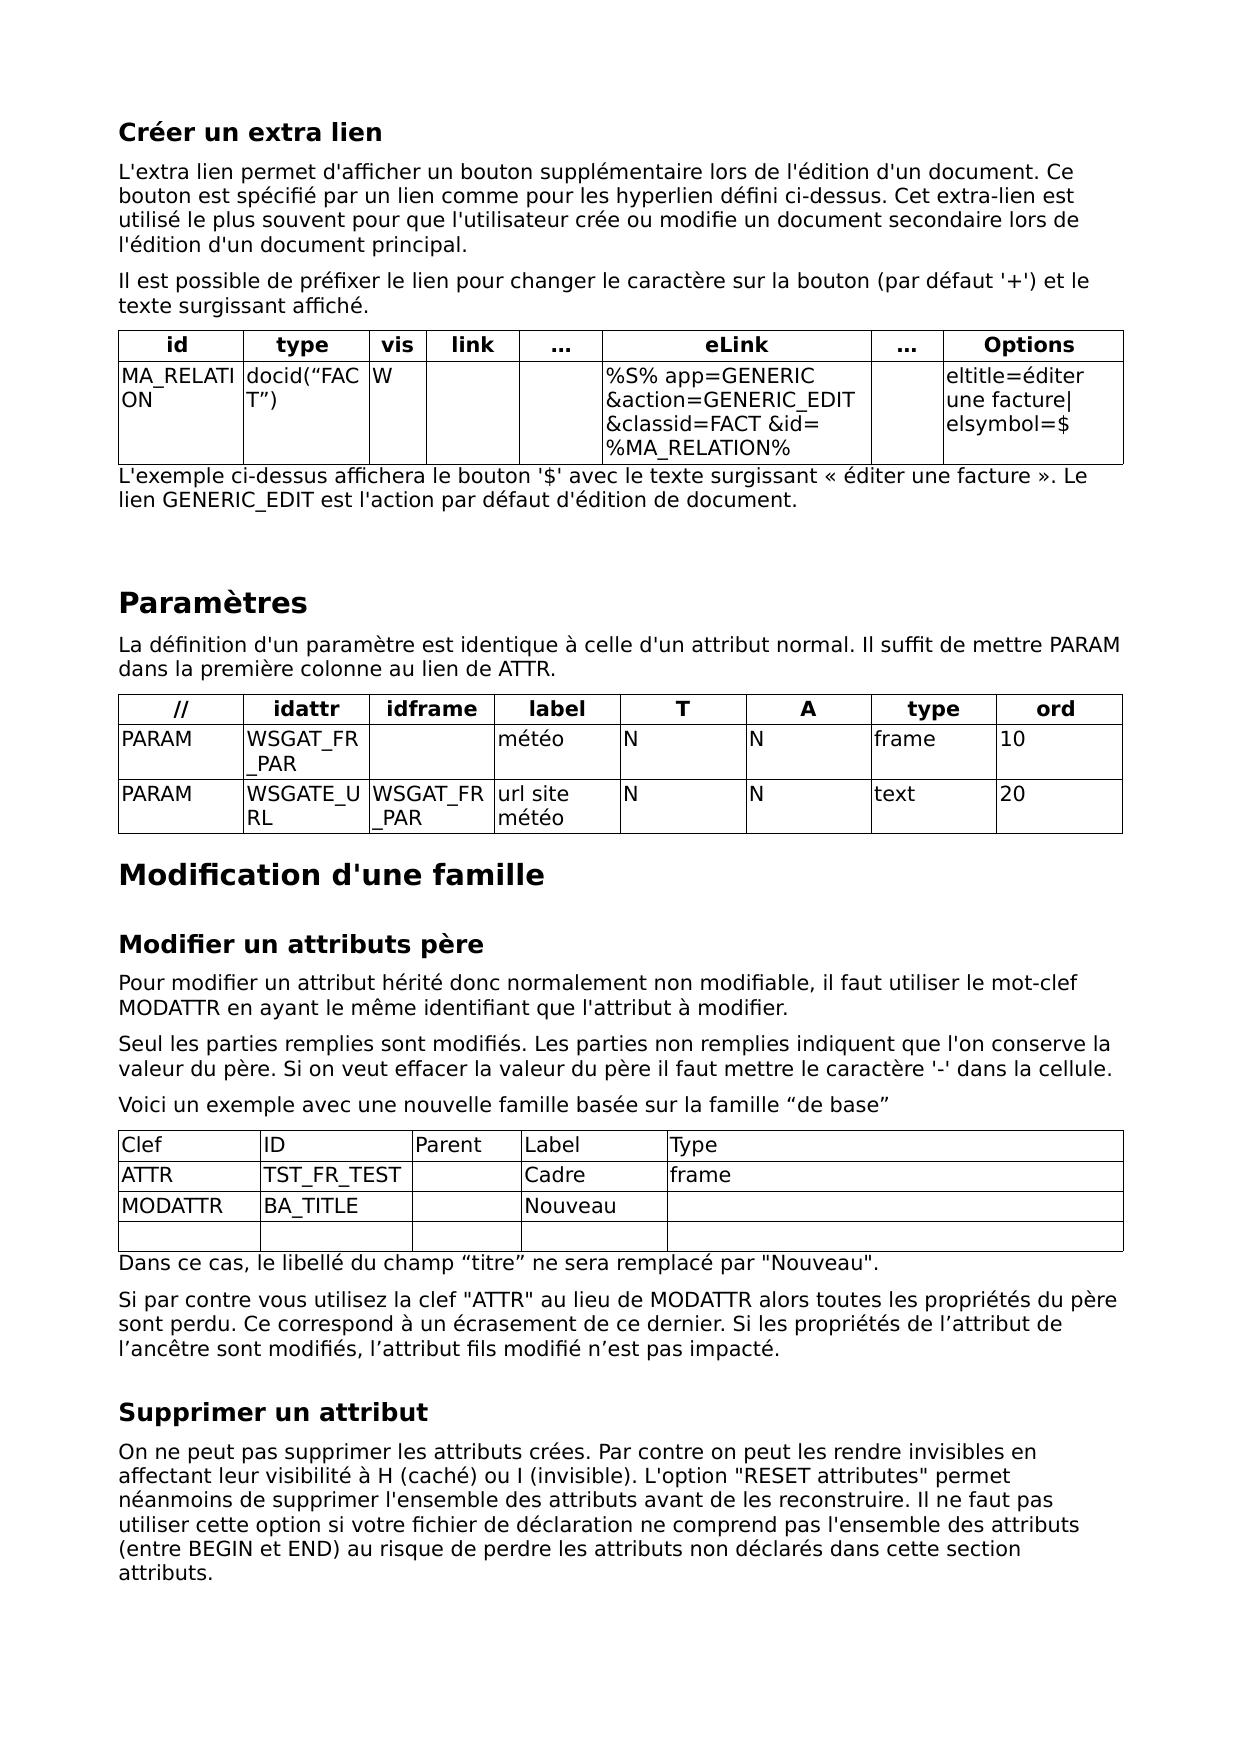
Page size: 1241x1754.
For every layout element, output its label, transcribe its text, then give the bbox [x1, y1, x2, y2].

table_cell frame [668, 1162, 1123, 1191]
table_cell N [747, 725, 871, 779]
table_cell WSGAT_FR_PAR [244, 725, 369, 779]
table_cell MODATTR [119, 1192, 260, 1221]
table_cell WSGAT_FR_PAR [370, 780, 494, 833]
table_cell %S% app=GENERIC &action=GENERIC_EDIT &classid=FACT &id=%MA_RELATION% [603, 362, 871, 464]
table_cell N [621, 780, 746, 833]
table_cell [668, 1192, 1123, 1221]
table_cell Nouveau [522, 1192, 667, 1221]
table_cell eltitle=éditer une facture|elsymbol=$ [944, 362, 1123, 464]
text Seul les parties remplies sont modifiés. Les parties non remplies indiquent que l'on conserve la valeur du père. Si on veut effacer la valeur du père il faut mettre le caractère '-' dans la cellule. [118, 1032, 1122, 1081]
table_cell [522, 1222, 667, 1251]
table_header ord [997, 695, 1122, 724]
table_cell [668, 1222, 1123, 1251]
table_header … [872, 331, 943, 361]
table_header Type [668, 1131, 1123, 1161]
table_cell Cadre [522, 1162, 667, 1191]
table_header eLink [603, 331, 871, 361]
table_cell TST_FR_TEST [261, 1162, 412, 1191]
table_cell 20 [997, 780, 1122, 833]
subtitle Supprimer un attribut [118, 1398, 1122, 1427]
table_header idframe [370, 695, 494, 724]
table_cell [413, 1192, 521, 1221]
table_header link [427, 331, 519, 361]
table_cell W [370, 362, 426, 464]
table_header label [495, 695, 620, 724]
table_cell [413, 1162, 521, 1191]
subtitle Créer un extra lien [118, 118, 1122, 147]
text L'exemple ci-dessus affichera le bouton '$' avec le texte surgissant « éditer une facture ». Le lien GENERIC_EDIT est l'action par défaut d'édition de document. [118, 465, 1122, 512]
subtitle Modifier un attributs père [118, 930, 1122, 959]
table_header ID [261, 1131, 412, 1161]
table_cell docid(“FACT”) [244, 362, 369, 464]
table_cell météo [495, 725, 620, 779]
table_cell frame [872, 725, 996, 779]
table_header Clef [119, 1131, 260, 1161]
text On ne peut pas supprimer les attributs crées. Par contre on peut les rendre invisibles en affectant leur visibilité à H (caché) ou I (invisible). L'option "RESET attributes" permet néanmoins de supprimer l'ensemble des attributs avant de les reconstruire. Il ne faut pas utiliser cette option si votre fichier de déclaration ne comprend pas l'ensemble des attributs (entre BEGIN et END) au risque de perdre les attributs non déclarés dans cette section attributs. [118, 1440, 1122, 1586]
table_cell MA_RELATION [119, 362, 243, 464]
table_cell N [747, 780, 871, 833]
table_cell text [872, 780, 996, 833]
table_header idattr [244, 695, 369, 724]
table_cell WSGATE_URL [244, 780, 369, 833]
text La définition d'un paramètre est identique à celle d'un attribut normal. Il suffit de mettre PARAM dans la première colonne au lien de ATTR. [118, 633, 1122, 682]
table_cell [119, 1222, 260, 1251]
table_cell [370, 725, 494, 779]
table_cell [261, 1222, 412, 1251]
table_cell [413, 1222, 521, 1251]
table_cell [427, 362, 519, 464]
subtitle Modification d'une famille [118, 858, 1122, 892]
table_header // [119, 695, 243, 724]
subtitle Paramètres [118, 587, 1122, 621]
table_cell [520, 362, 602, 464]
table_header type [244, 331, 369, 361]
text Dans ce cas, le libellé du champ “titre” ne sera remplacé par "Nouveau". [118, 1252, 1122, 1276]
table_cell url site météo [495, 780, 620, 833]
table_header vis [370, 331, 426, 361]
table_header … [520, 331, 602, 361]
text L'extra lien permet d'afficher un bouton supplémentaire lors de l'édition d'un document. Ce bouton est spécifié par un lien comme pour les hyperlien défini ci-dessus. Cet extra-lien est utilisé le plus souvent pour que l'utilisateur crée ou modifie un document secondaire lors de l'édition d'un document principal. [118, 160, 1122, 257]
table_header Label [522, 1131, 667, 1161]
table_cell N [621, 725, 746, 779]
table_cell [872, 362, 943, 464]
table_header Options [944, 331, 1123, 361]
table_header T [621, 695, 746, 724]
text Pour modifier un attribut hérité donc normalement non modifiable, il faut utiliser le mot-clef MODATTR en ayant le même identifiant que l'attribut à modifier. [118, 971, 1122, 1020]
table_header A [747, 695, 871, 724]
table_cell PARAM [119, 725, 243, 779]
table_cell BA_TITLE [261, 1192, 412, 1221]
text Si par contre vous utilisez la clef "ATTR" au lieu de MODATTR alors toutes les propriétés du père sont perdu. Ce correspond à un écrasement de ce dernier. Si les propriétés de l’attribut de l’ancêtre sont modifiés, l’attribut fils modifié n’est pas impacté. [118, 1288, 1122, 1361]
table_cell ATTR [119, 1162, 260, 1191]
table_cell PARAM [119, 780, 243, 833]
text Il est possible de préfixer le lien pour changer le caractère sur la bouton (par défaut '+') et le texte surgissant affiché. [118, 269, 1122, 318]
table_header type [872, 695, 996, 724]
table_header id [119, 331, 243, 361]
text Voici un exemple avec une nouvelle famille basée sur la famille “de base” [118, 1093, 1122, 1118]
table_header Parent [413, 1131, 521, 1161]
table_cell 10 [997, 725, 1122, 779]
